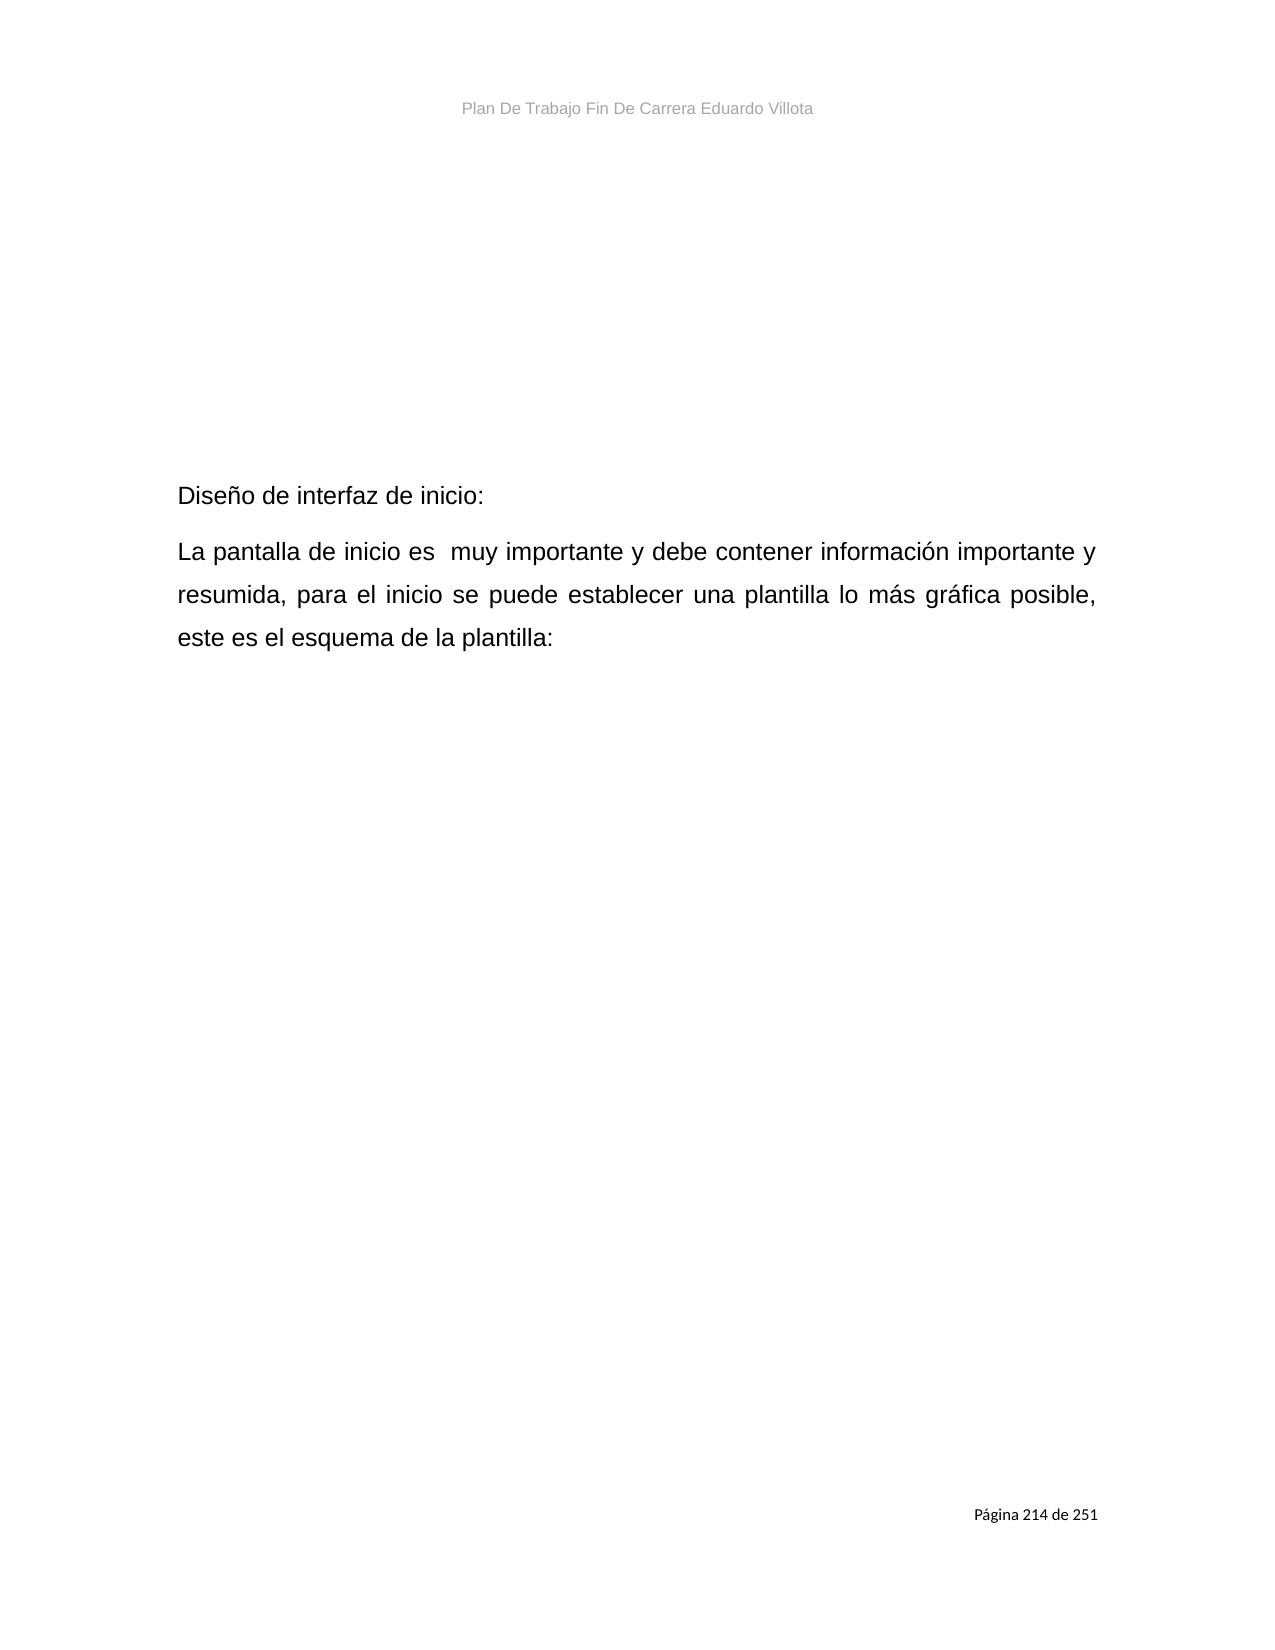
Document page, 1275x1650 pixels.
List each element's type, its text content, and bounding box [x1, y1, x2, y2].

text Diseño de interfaz de inicio: [177, 481, 1098, 510]
text La pantalla de inicio es muy importante y debe contener información importante y resumida, para el inicio se puede establecer una plantilla lo más gráfica posible, este es el esquema de la plantilla: [177, 537, 1098, 652]
